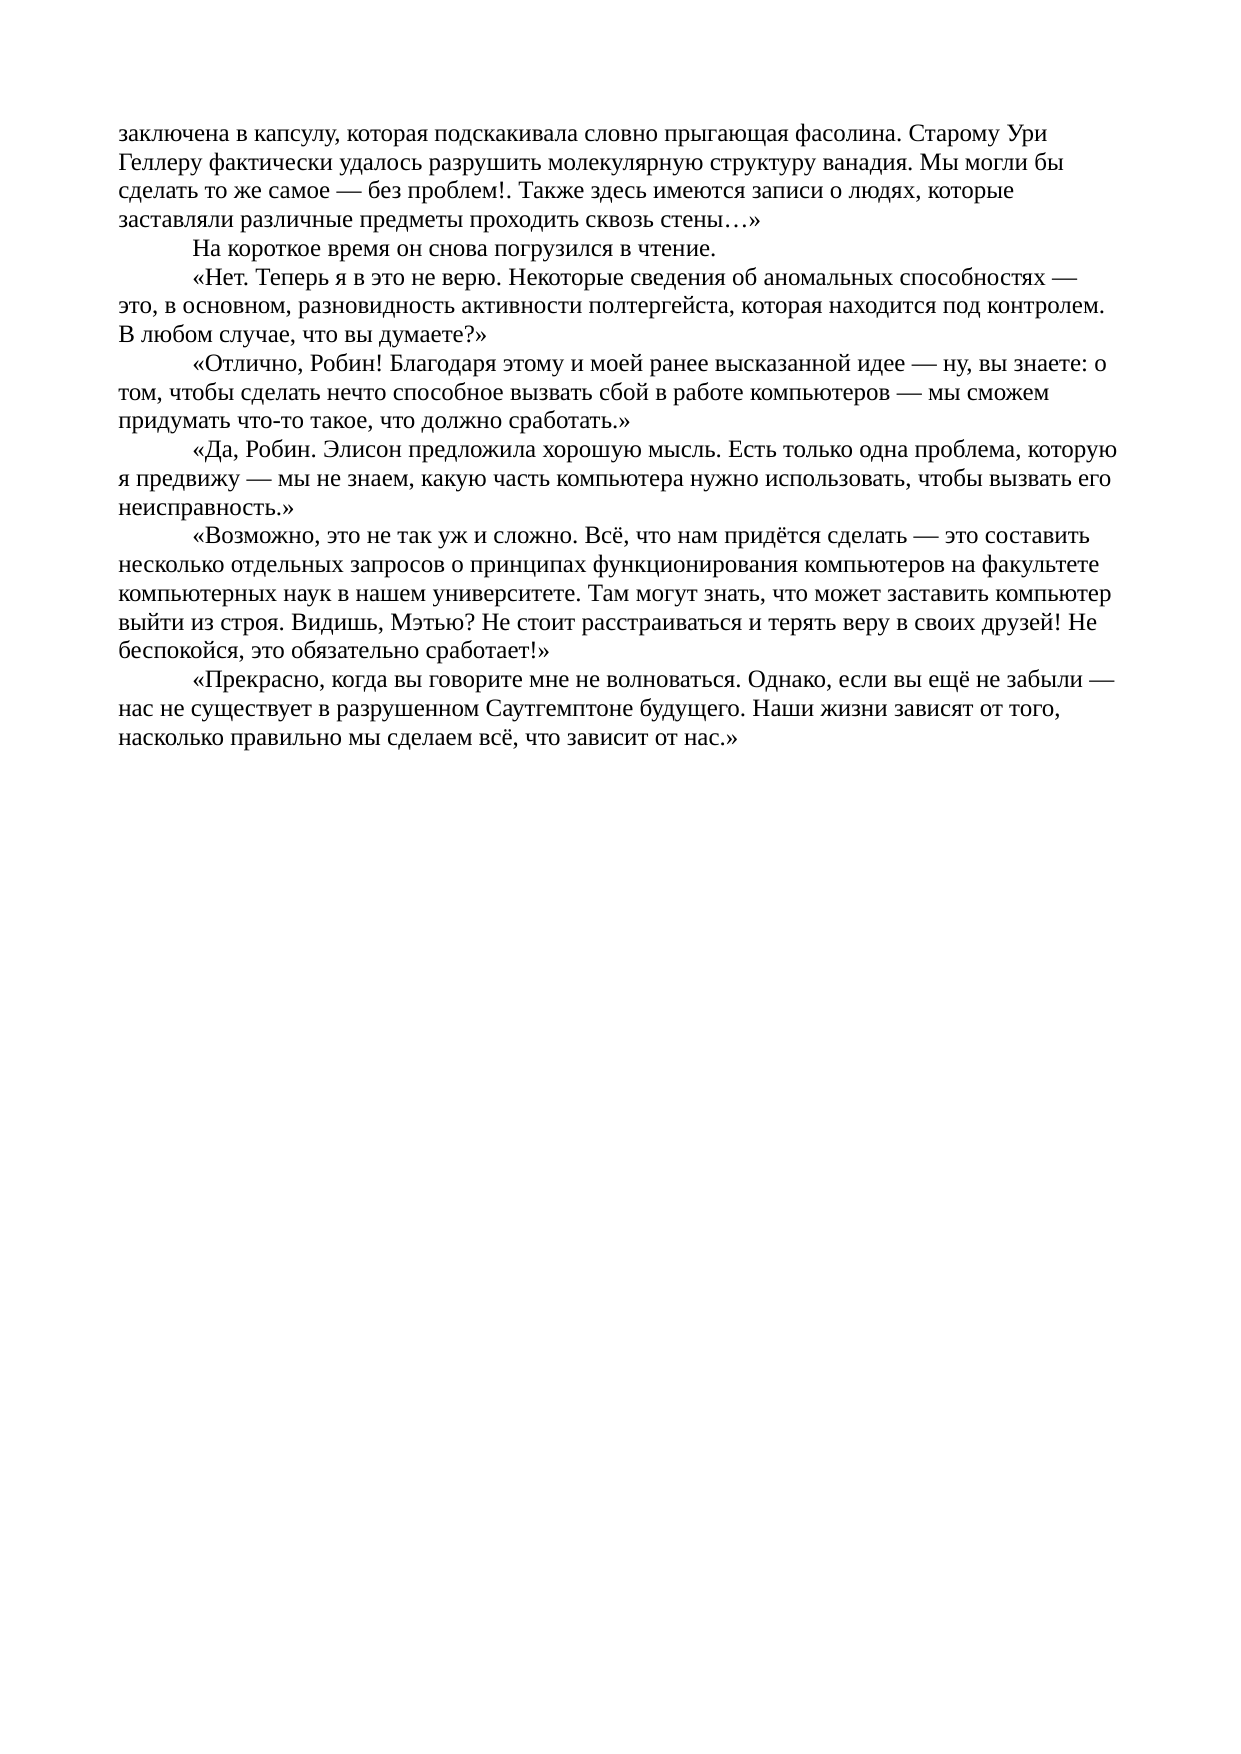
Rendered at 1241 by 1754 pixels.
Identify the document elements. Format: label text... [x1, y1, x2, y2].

text На короткое время он снова погрузился в чтение. [118, 233, 1122, 262]
text «Возможно, это не так уж и сложно. Всё, что нам придётся сделать — это составить несколько отдельных запросов о принципах функционирования компьютеров на факультете компьютерных наук в нашем университете. Там могут знать, что может заставить компьютер выйти из строя. Видишь, Мэтью? Не стоит расстраиваться и терять веру в своих друзей! Не беспокойся, это обязательно сработает!» [118, 521, 1122, 664]
text «Нет. Теперь я в это не верю. Некоторые сведения об аномальных способностях — это, в основном, разновидность активности полтергейста, которая находится под контролем. В любом случае, что вы думаете?» [118, 262, 1122, 348]
text «Да, Робин. Элисон предложила хорошую мысль. Есть только одна проблема, которую я предвижу — мы не знаем, какую часть компьютера нужно использовать, чтобы вызвать его неисправность.» [118, 434, 1122, 521]
text заключена в капсулу, которая подскакивала словно прыгающая фасолина. Старому Ури Геллеру фактически удалось разрушить молекулярную структуру ванадия. Мы могли бы сделать то же самое — без проблем!. Также здесь имеются записи о людях, которые заставляли различные предметы проходить сквозь стены…» [118, 118, 1122, 233]
text «Отлично, Робин! Благодаря этому и моей ранее высказанной идее — ну, вы знаете: о том, чтобы сделать нечто способное вызвать сбой в работе компьютеров — мы сможем придумать что-то такое, что должно сработать.» [118, 348, 1122, 434]
text «Прекрасно, когда вы говорите мне не волноваться. Однако, если вы ещё не забыли — нас не существует в разрушенном Саутгемптоне будущего. Наши жизни зависят от того, насколько правильно мы сделаем всё, что зависит от нас.» [118, 664, 1122, 751]
